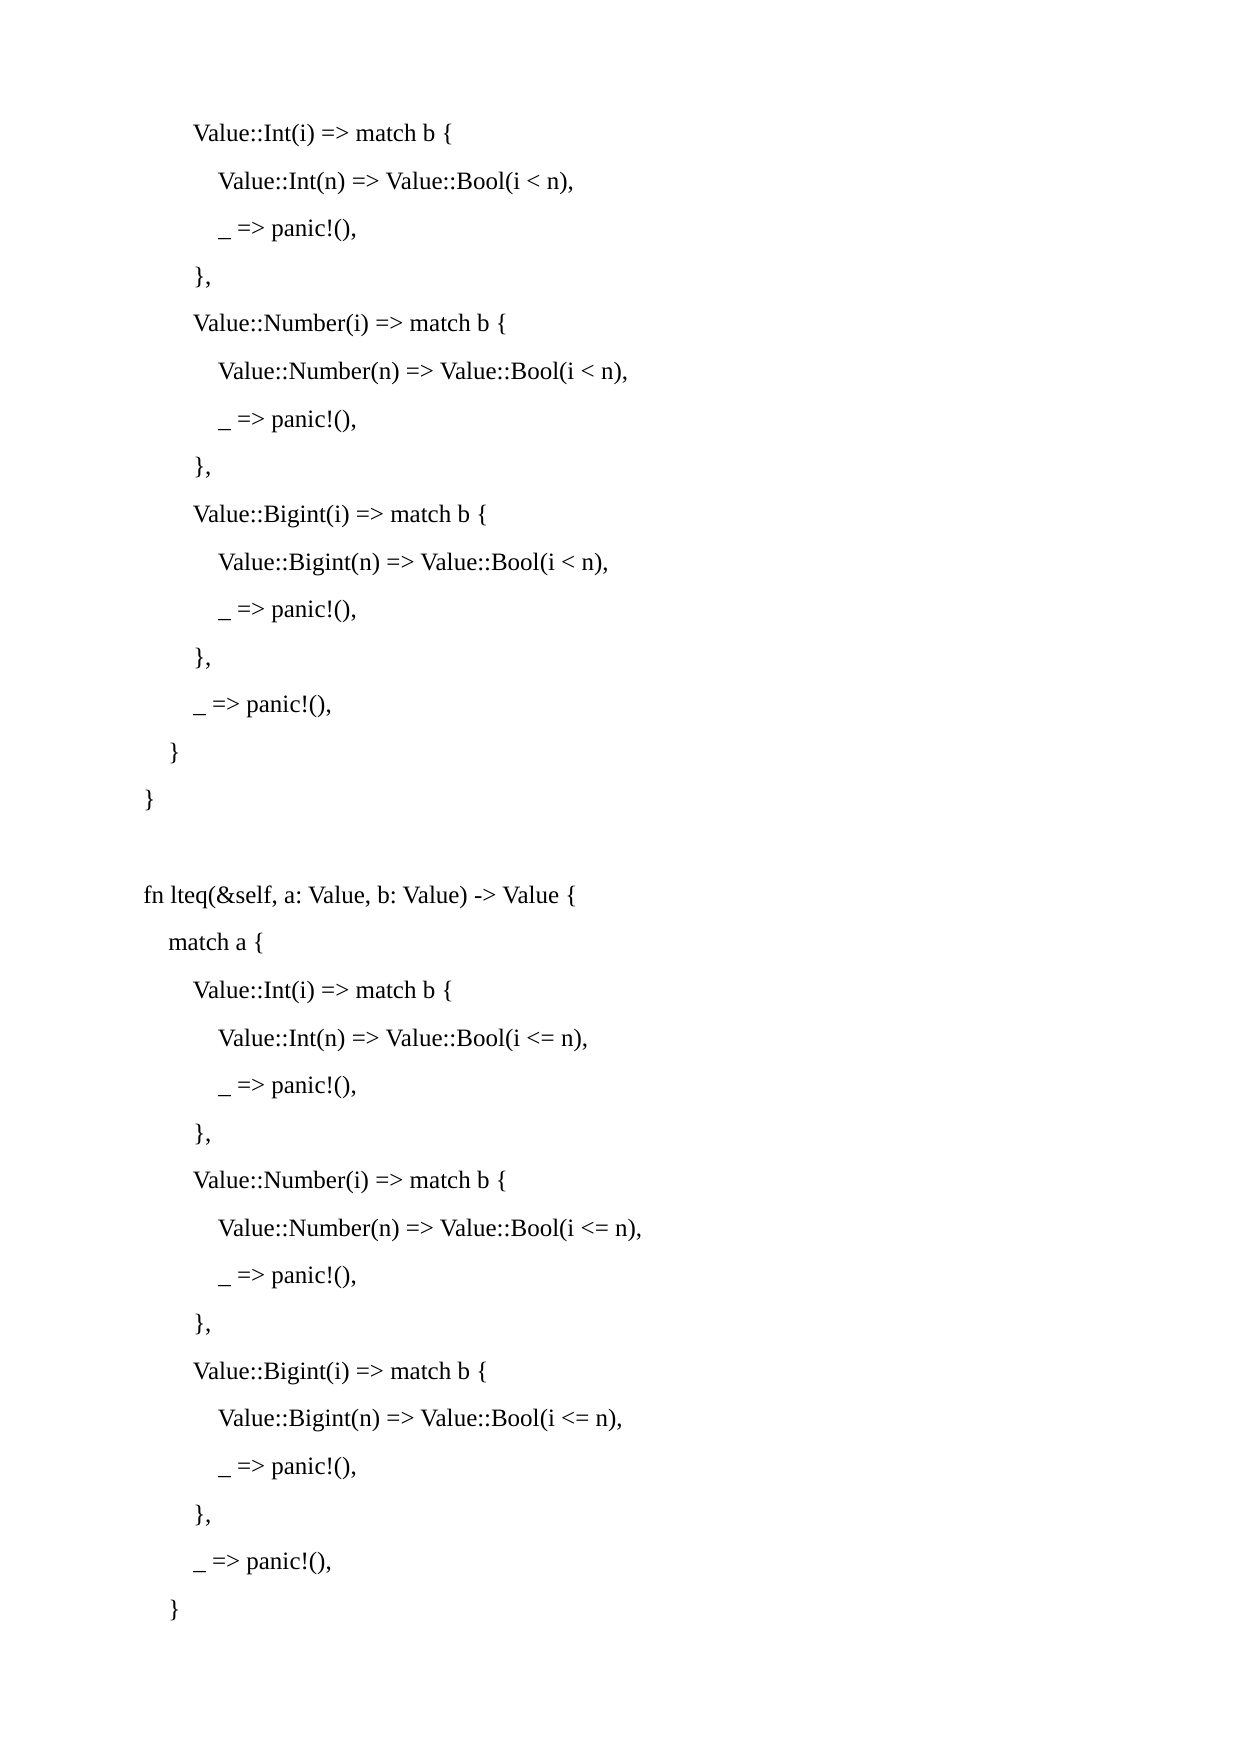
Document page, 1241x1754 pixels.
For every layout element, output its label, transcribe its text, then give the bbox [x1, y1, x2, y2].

text } [118, 737, 1122, 766]
text }, [118, 642, 1122, 671]
text Value::Bigint(i) => match b { [118, 499, 1122, 528]
text }, [118, 261, 1122, 290]
text Value::Bigint(i) => match b { [118, 1356, 1122, 1384]
text }, [118, 1118, 1122, 1147]
text }, [118, 1308, 1122, 1337]
text _ => panic!(), [118, 594, 1122, 623]
text Value::Bigint(n) => Value::Bool(i <= n), [118, 1403, 1122, 1432]
text }, [118, 1499, 1122, 1527]
text fn lteq(&self, a: Value, b: Value) -> Value { [118, 880, 1122, 908]
text } [118, 784, 1122, 813]
text }, [118, 451, 1122, 480]
text _ => panic!(), [118, 404, 1122, 432]
text _ => panic!(), [118, 689, 1122, 718]
text Value::Int(n) => Value::Bool(i <= n), [118, 1023, 1122, 1051]
text _ => panic!(), [118, 1546, 1122, 1575]
text match a { [118, 927, 1122, 956]
text Value::Number(n) => Value::Bool(i < n), [118, 356, 1122, 385]
text } [118, 1594, 1122, 1623]
text Value::Bigint(n) => Value::Bool(i < n), [118, 547, 1122, 575]
text _ => panic!(), [118, 1451, 1122, 1480]
text Value::Int(i) => match b { [118, 118, 1122, 147]
text _ => panic!(), [118, 1261, 1122, 1289]
text Value::Number(i) => match b { [118, 1165, 1122, 1194]
text Value::Int(i) => match b { [118, 975, 1122, 1004]
text Value::Int(n) => Value::Bool(i < n), [118, 166, 1122, 194]
text _ => panic!(), [118, 1070, 1122, 1099]
text Value::Number(i) => match b { [118, 308, 1122, 337]
text Value::Number(n) => Value::Bool(i <= n), [118, 1213, 1122, 1242]
text _ => panic!(), [118, 213, 1122, 242]
